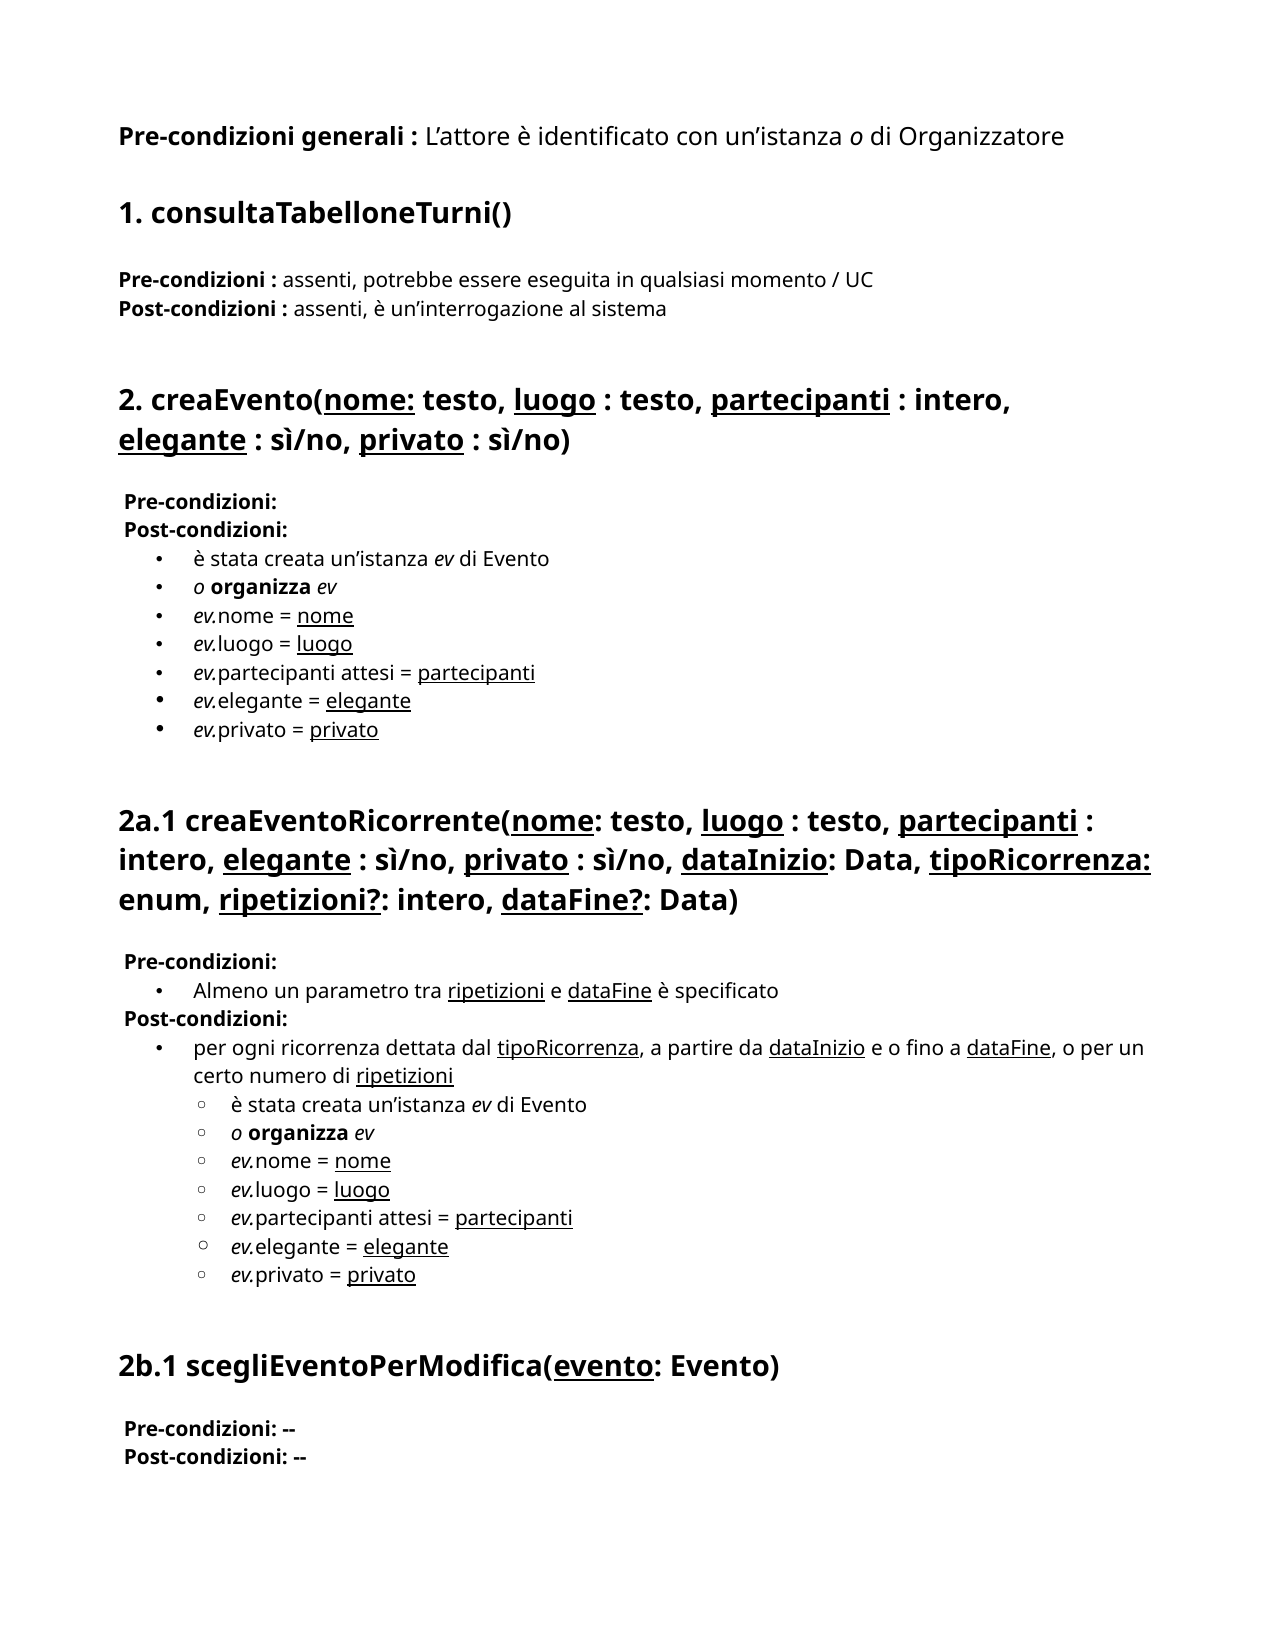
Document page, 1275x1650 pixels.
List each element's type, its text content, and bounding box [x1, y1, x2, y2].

text Pre-condizioni: -- [118, 1414, 1157, 1442]
list o organizza ev [193, 1118, 1157, 1147]
text 1. consultaTabelloneTurni() [118, 192, 1157, 232]
list ev.elegante = elegante [193, 1232, 1157, 1260]
list Almeno un parametro tra ripetizioni e dataFine è specificato [156, 976, 1157, 1004]
text 2. creaEvento(nome: testo, luogo : testo, partecipanti : intero, elegante : sì/no, privato : sì/no) [118, 379, 1157, 459]
list o organizza ev [156, 572, 1157, 601]
text Post-condizioni: [118, 1004, 1157, 1033]
text 2a.1 creaEventoRicorrente(nome: testo, luogo : testo, partecipanti : intero, elegante : sì/no, privato : sì/no, dataInizio: Data, tipoRicorrenza: enum, ripetizioni?: intero, dataFine?: Data) [118, 800, 1157, 919]
text Post-condizioni: [118, 516, 1157, 544]
list ev.partecipanti attesi = partecipanti [156, 658, 1157, 686]
list è stata creata un’istanza ev di Evento [156, 544, 1157, 572]
text Post-condizioni: -- [118, 1442, 1157, 1471]
text Pre-condizioni : assenti, potrebbe essere eseguita in qualsiasi momento / UC [118, 266, 1157, 294]
list ev.elegante = elegante [156, 686, 1157, 715]
list ev.privato = privato [193, 1260, 1157, 1289]
text Post-condizioni : assenti, è un’interrogazione al sistema [118, 294, 1157, 322]
list ev.partecipanti attesi = partecipanti [193, 1203, 1157, 1232]
list è stata creata un’istanza ev di Evento [193, 1090, 1157, 1118]
list ev.luogo = luogo [156, 629, 1157, 658]
list per ogni ricorrenza dettata dal tipoRicorrenza, a partire da dataInizio e o fino a dataFine, o per un certo numero di ripetizioni [156, 1033, 1157, 1090]
text 2b.1 scegliEventoPerModifica(evento: Evento) [118, 1346, 1157, 1385]
text Pre-condizioni generali : L’attore è identificato con un’istanza o di Organizzatore [118, 118, 1157, 152]
list ev.privato = privato [156, 715, 1157, 743]
text Pre-condizioni: [118, 487, 1157, 516]
list ev.luogo = luogo [193, 1175, 1157, 1203]
text Pre-condizioni: [118, 947, 1157, 976]
list ev.nome = nome [193, 1147, 1157, 1175]
list ev.nome = nome [156, 601, 1157, 629]
